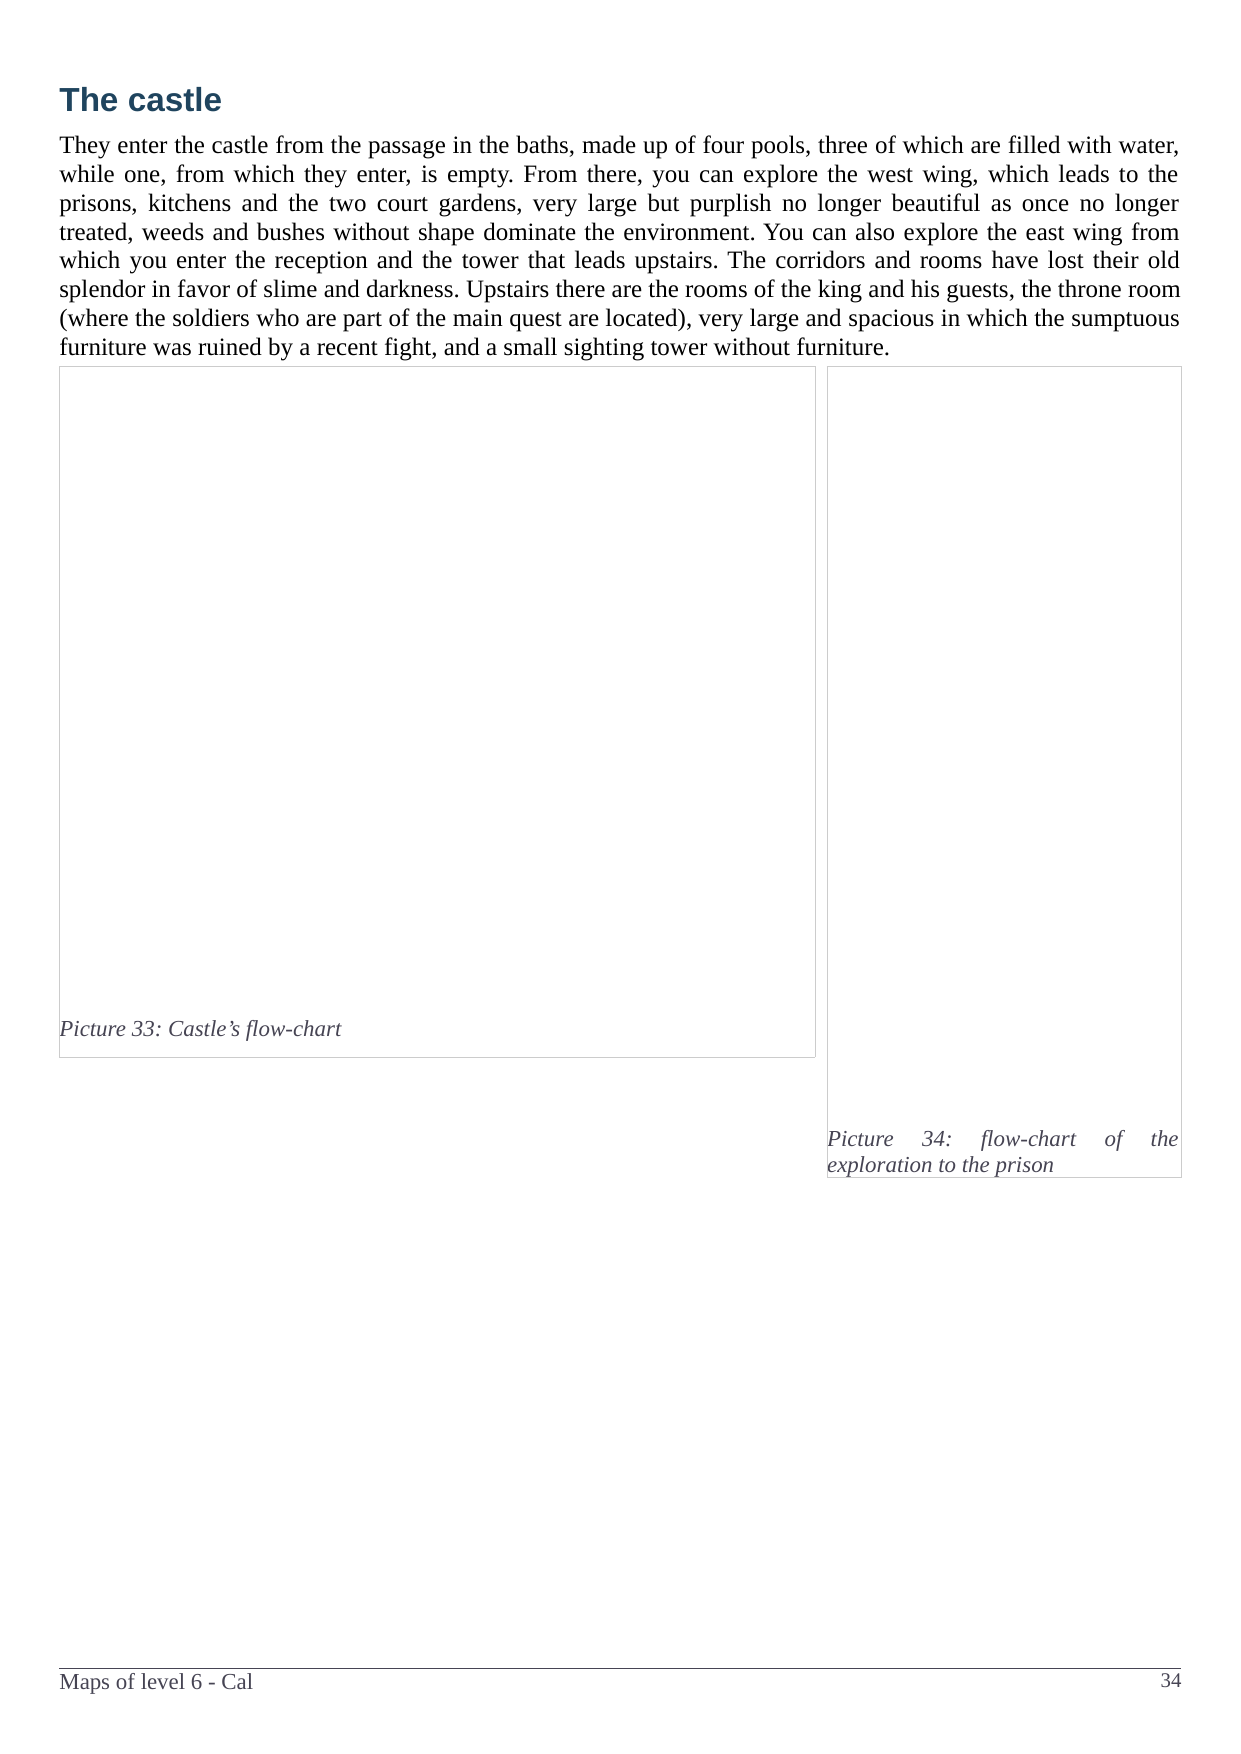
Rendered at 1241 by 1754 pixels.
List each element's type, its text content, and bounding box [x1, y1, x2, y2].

table_header They enter the castle from the passage in the baths, made up of four pools, three of which are filled with water, while one, from which they enter, is empty. From there, you can explore the west wing, which leads to the prisons, kitchens and the two court gardens, very large but purplish no longer beautiful as once no longer treated, weeds and bushes without shape dominate the environment. You can also explore the east wing from which you enter the reception and the tower that leads upstairs. The corridors and rooms have lost their old splendor in favor of slime and darkness. Upstairs there are the rooms of the king and his guests, the throne room (where the soldiers who are part of the main quest are located), very large and spacious in which the sumptuous furniture was ruined by a recent fight, and a small sighting tower without furniture. [59, 131, 1181, 366]
table_header [832, 1132, 838, 1139]
table_header [827, 1178, 1181, 1210]
subtitle The castle [59, 80, 1181, 118]
table_header [60, 367, 815, 1057]
table_header [59, 366, 827, 1210]
table_header [64, 1022, 70, 1029]
table_header [828, 367, 1181, 1177]
